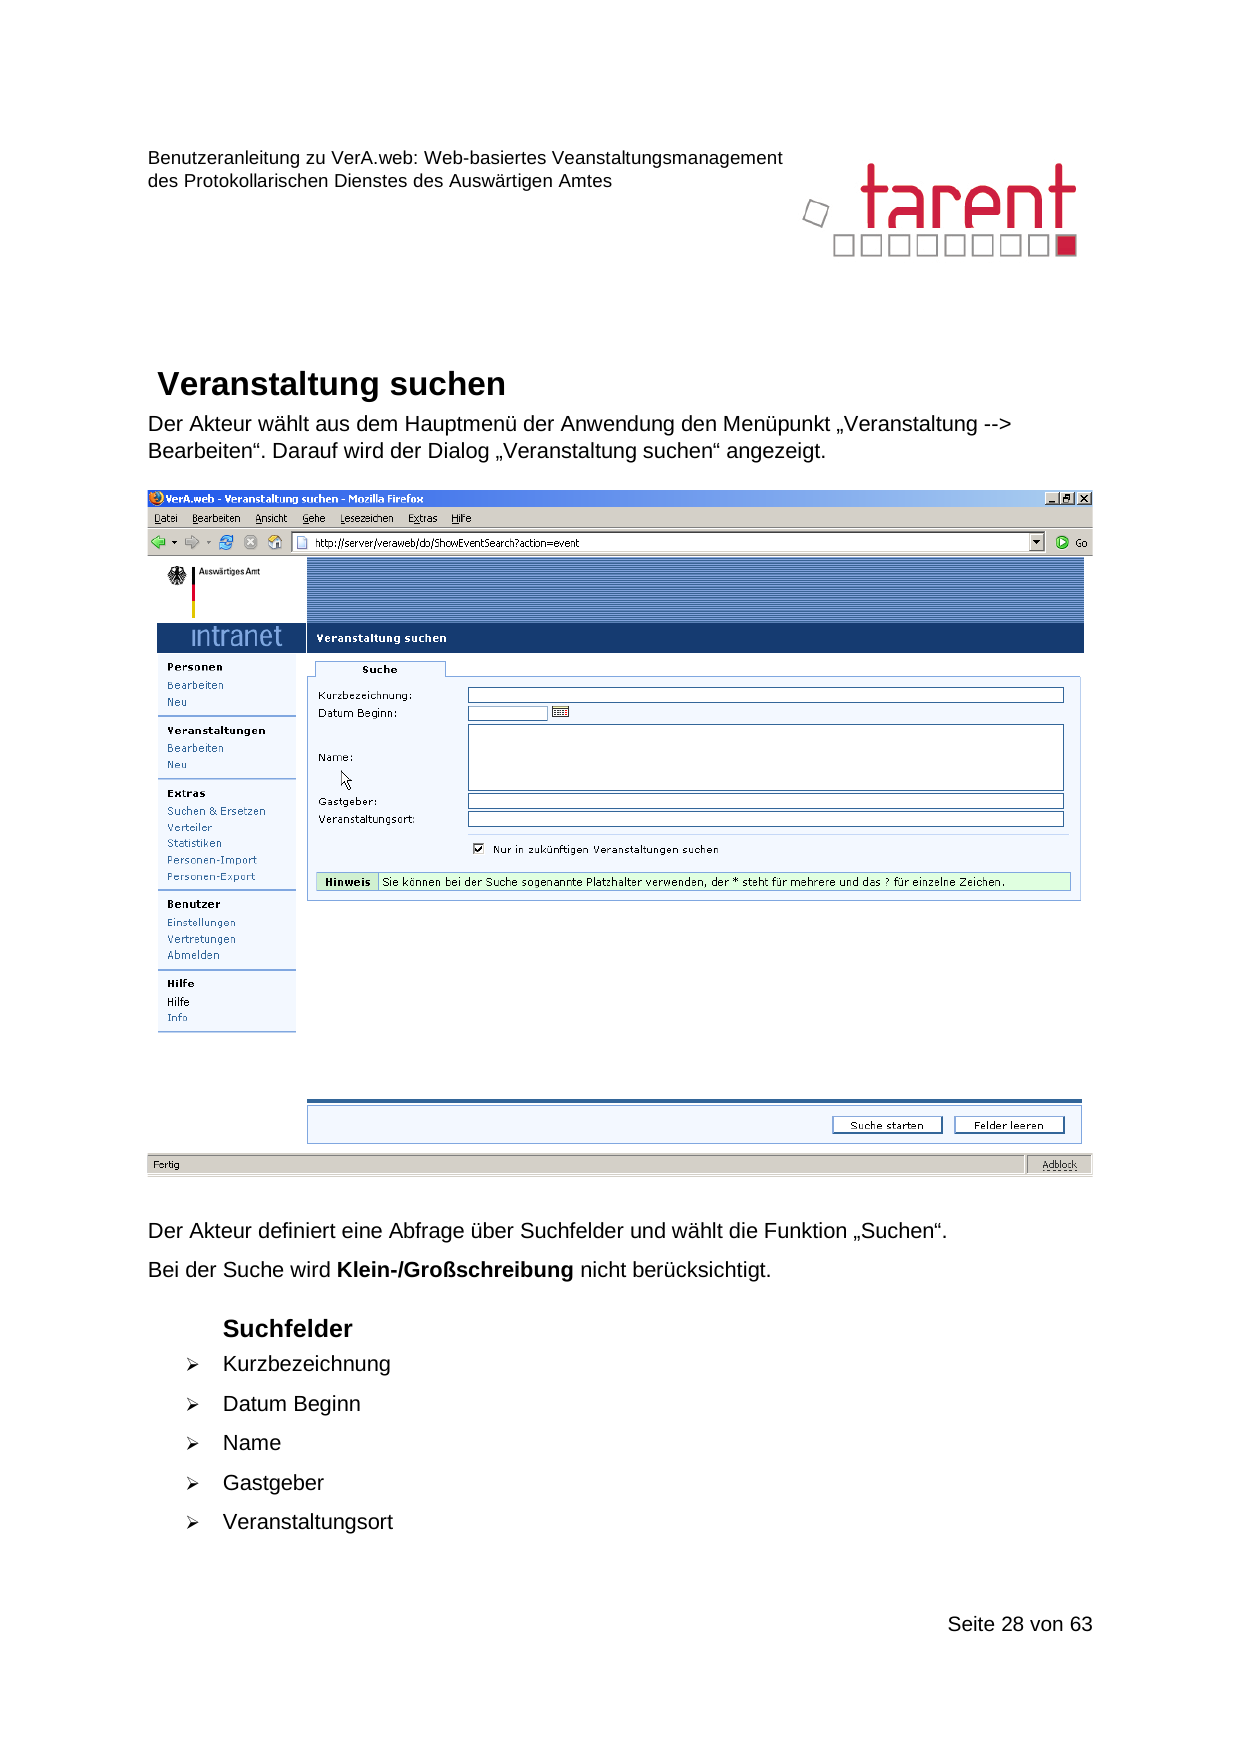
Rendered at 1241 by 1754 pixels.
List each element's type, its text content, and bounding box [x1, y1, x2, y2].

list Kurzbezeichnung [185, 1352, 1092, 1376]
list Name [185, 1431, 1092, 1455]
text Bei der Suche wird Klein-/Großschreibung nicht berücksichtigt. [148, 1258, 1092, 1282]
list Veranstaltungsort [185, 1509, 1092, 1534]
list Gastgeber [185, 1470, 1092, 1494]
picture [790, 151, 1091, 268]
picture [147, 490, 1093, 1177]
subtitle Suchfelder [148, 1315, 1092, 1343]
subtitle Veranstaltung suchen [148, 364, 1092, 402]
text Der Akteur wählt aus dem Hauptmenü der Anwendung den Menüpunkt „Veranstaltung --> Bearbeiten“. Darauf wird der Dialog „Veranstaltung suchen“ angezeigt. [148, 412, 1092, 490]
text Der Akteur definiert eine Abfrage über Suchfelder und wählt die Funktion „Suchen“. [148, 1218, 1092, 1243]
list Datum Beginn [185, 1391, 1092, 1416]
